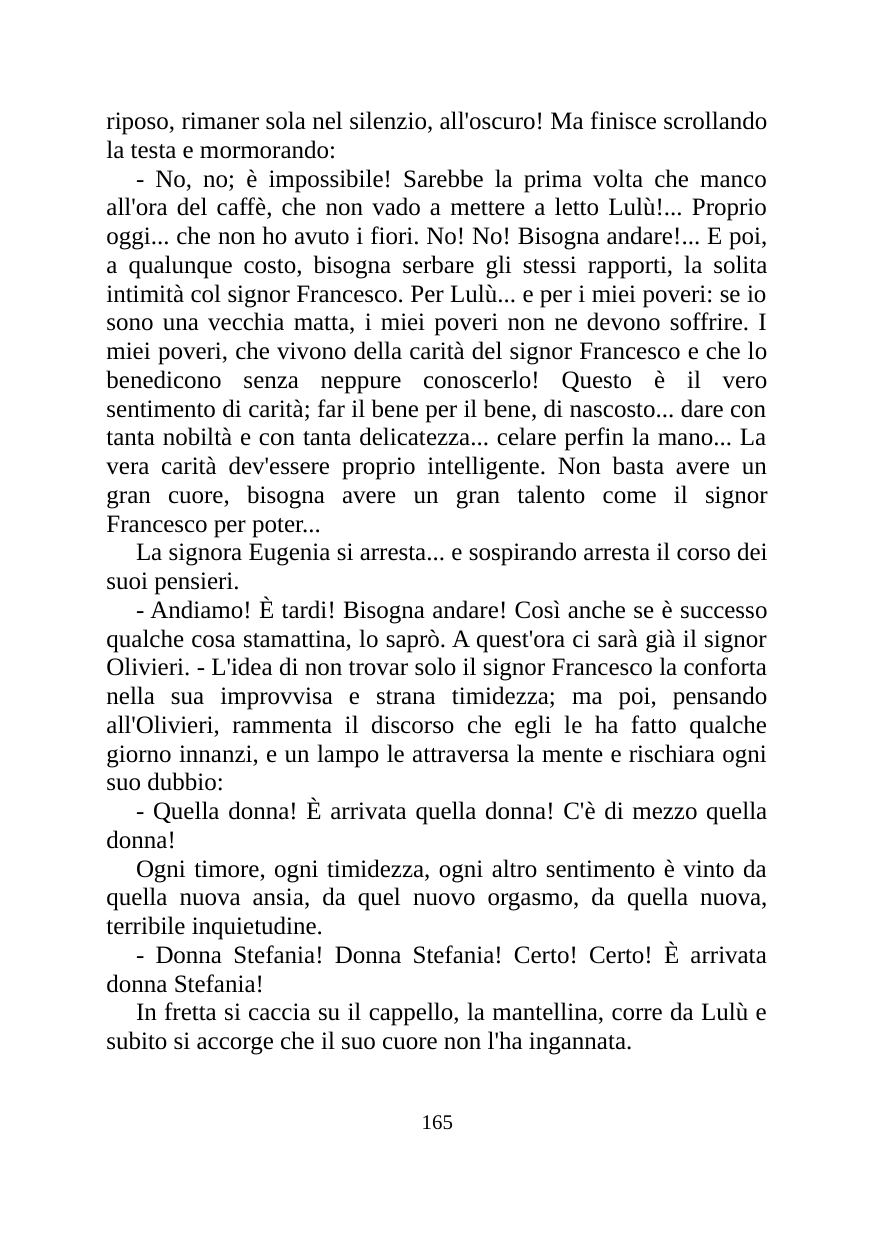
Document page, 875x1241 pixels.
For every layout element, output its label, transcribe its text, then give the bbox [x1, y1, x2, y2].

text Ogni timore, ogni timidezza, ogni altro sentimento è vinto da quella nuova ansia, da quel nuovo orgasmo, da quella nuova, terribile inquietudine. [106, 854, 768, 940]
text - No, no; è impossibile! Sarebbe la prima volta che manco all'ora del caffè, che non vado a mettere a letto Lulù!... Proprio oggi... che non ho avuto i fiori. No! No! Bisogna andare!... E poi, a qualunque costo, bisogna serbare gli stessi rapporti, la solita intimità col signor Francesco. Per Lulù... e per i miei poveri: se io sono una vecchia matta, i miei poveri non ne devono soffrire. I miei poveri, che vivono della carità del signor Francesco e che lo benedicono senza neppure conoscerlo! Questo è il vero sentimento di carità; far il bene per il bene, di nascosto... dare con tanta nobiltà e con tanta delicatezza... celare perfin la mano... La vera carità dev'essere proprio intelligente. Non basta avere un gran cuore, bisogna avere un gran talento come il signor Francesco per poter... [106, 164, 768, 537]
text - Andiamo! È tardi! Bisogna andare! Così anche se è successo qualche cosa stamattina, lo saprò. A quest'ora ci sarà già il signor Olivieri. - L'idea di non trovar solo il signor Francesco la conforta nella sua improvvisa e strana timidezza; ma poi, pensando all'Olivieri, rammenta il discorso che egli le ha fatto qualche giorno innanzi, e un lampo le attraversa la mente e rischiara ogni suo dubbio: [106, 595, 768, 796]
text - Donna Stefania! Donna Stefania! Certo! Certo! È arrivata donna Stefania! [106, 940, 768, 997]
text riposo, rimaner sola nel silenzio, all'oscuro! Ma finisce scrollando la testa e mormorando: [106, 106, 768, 164]
text - Quella donna! È arrivata quella donna! C'è di mezzo quella donna! [106, 796, 768, 854]
text La signora Eugenia si arresta... e sospirando arresta il corso dei suoi pensieri. [106, 537, 768, 595]
text In fretta si caccia su il cappello, la mantellina, corre da Lulù e subito si accorge che il suo cuore non l'ha ingannata. [106, 997, 768, 1055]
